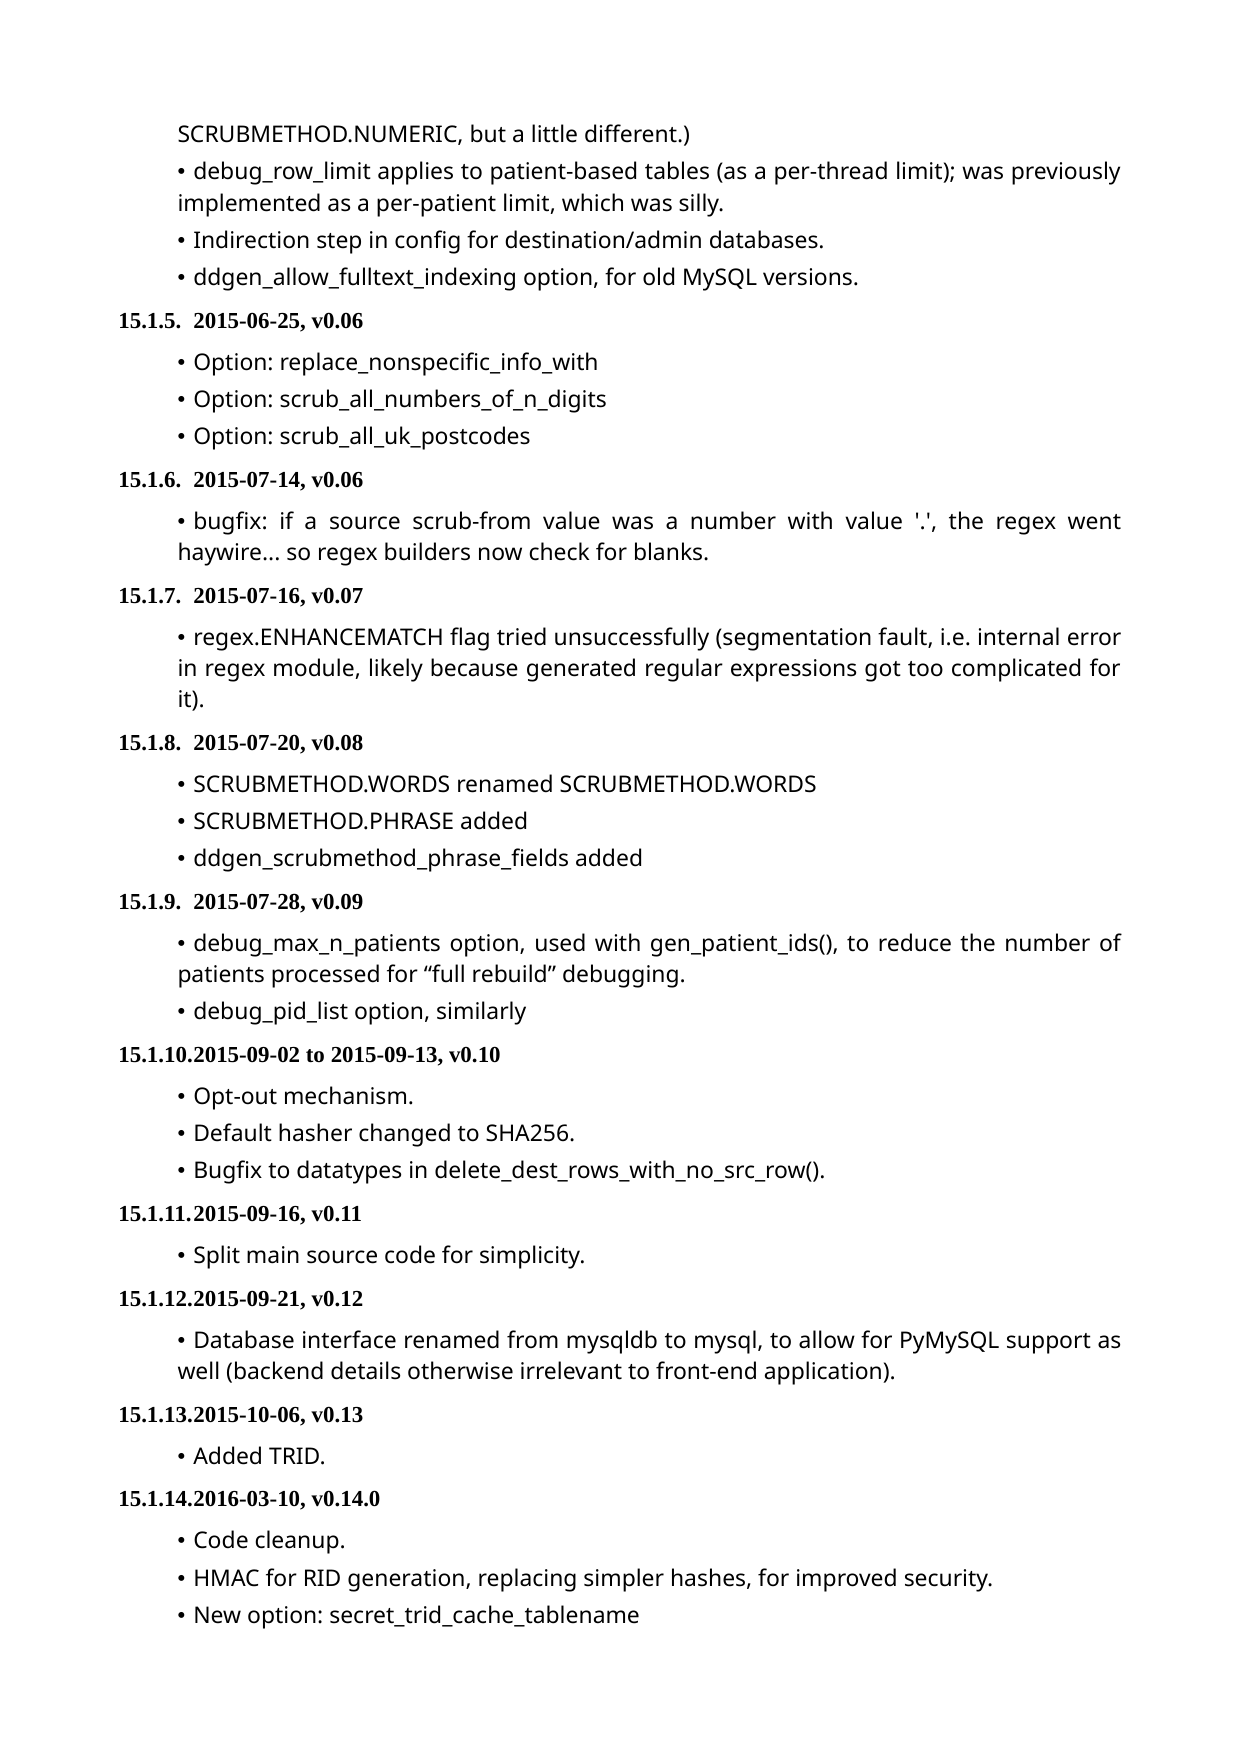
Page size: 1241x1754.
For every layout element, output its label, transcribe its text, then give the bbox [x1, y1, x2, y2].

subtitle 2015-07-14, v0.06 [118, 466, 1122, 492]
subtitle 2015-09-16, v0.11 [118, 1200, 1122, 1227]
subtitle 2015-07-16, v0.07 [118, 582, 1122, 608]
subtitle 2015-09-02 to 2015-09-13, v0.10 [118, 1041, 1122, 1067]
list Code cleanup. [177, 1524, 1122, 1556]
list Added TRID. [177, 1440, 1122, 1471]
list Opt-out mechanism. [177, 1080, 1122, 1111]
list New option: secret_trid_cache_tablename [177, 1599, 1122, 1630]
subtitle 2016-03-10, v0.14.0 [118, 1486, 1122, 1512]
list Option: scrub_all_uk_postcodes [177, 420, 1122, 451]
subtitle 2015-07-28, v0.09 [118, 888, 1122, 914]
list Split main source code for simplicity. [177, 1239, 1122, 1270]
list SCRUBMETHOD.PHRASE added [177, 805, 1122, 836]
list ddgen_scrubmethod_phrase_fields added [177, 842, 1122, 873]
list SCRUBMETHOD.NUMERIC, but a little different.) [177, 118, 1122, 149]
list debug_row_limit applies to patient-based tables (as a per-thread limit); was previously implemented as a per-patient limit, which was silly. [177, 155, 1122, 218]
list debug_pid_list option, similarly [177, 995, 1122, 1027]
subtitle 2015-09-21, v0.12 [118, 1285, 1122, 1311]
list regex.ENHANCEMATCH flag tried unsuccessfully (segmentation fault, i.e. internal error in regex module, likely because generated regular expressions got too complicated for it). [177, 621, 1122, 714]
list HMAC for RID generation, replacing simpler hashes, for improved security. [177, 1562, 1122, 1593]
list ddgen_allow_fulltext_indexing option, for old MySQL versions. [177, 261, 1122, 292]
subtitle 2015-07-20, v0.08 [118, 729, 1122, 755]
list Default hasher changed to SHA256. [177, 1117, 1122, 1148]
list Indirection step in config for destination/admin databases. [177, 224, 1122, 255]
list Option: scrub_all_numbers_of_n_digits [177, 383, 1122, 414]
subtitle 2015-06-25, v0.06 [118, 307, 1122, 333]
list debug_max_n_patients option, used with gen_patient_ids(), to reduce the number of patients processed for “full rebuild” debugging. [177, 927, 1122, 989]
list SCRUBMETHOD.WORDS renamed SCRUBMETHOD.WORDS [177, 768, 1122, 799]
list bugfix: if a source scrub-from value was a number with value '.', the regex went haywire... so regex builders now check for blanks. [177, 505, 1122, 567]
list Bugfix to datatypes in delete_dest_rows_with_no_src_row(). [177, 1154, 1122, 1186]
list Database interface renamed from mysqldb to mysql, to allow for PyMySQL support as well (backend details otherwise irrelevant to front-end application). [177, 1324, 1122, 1386]
subtitle 2015-10-06, v0.13 [118, 1401, 1122, 1427]
list Option: replace_nonspecific_info_with [177, 346, 1122, 377]
